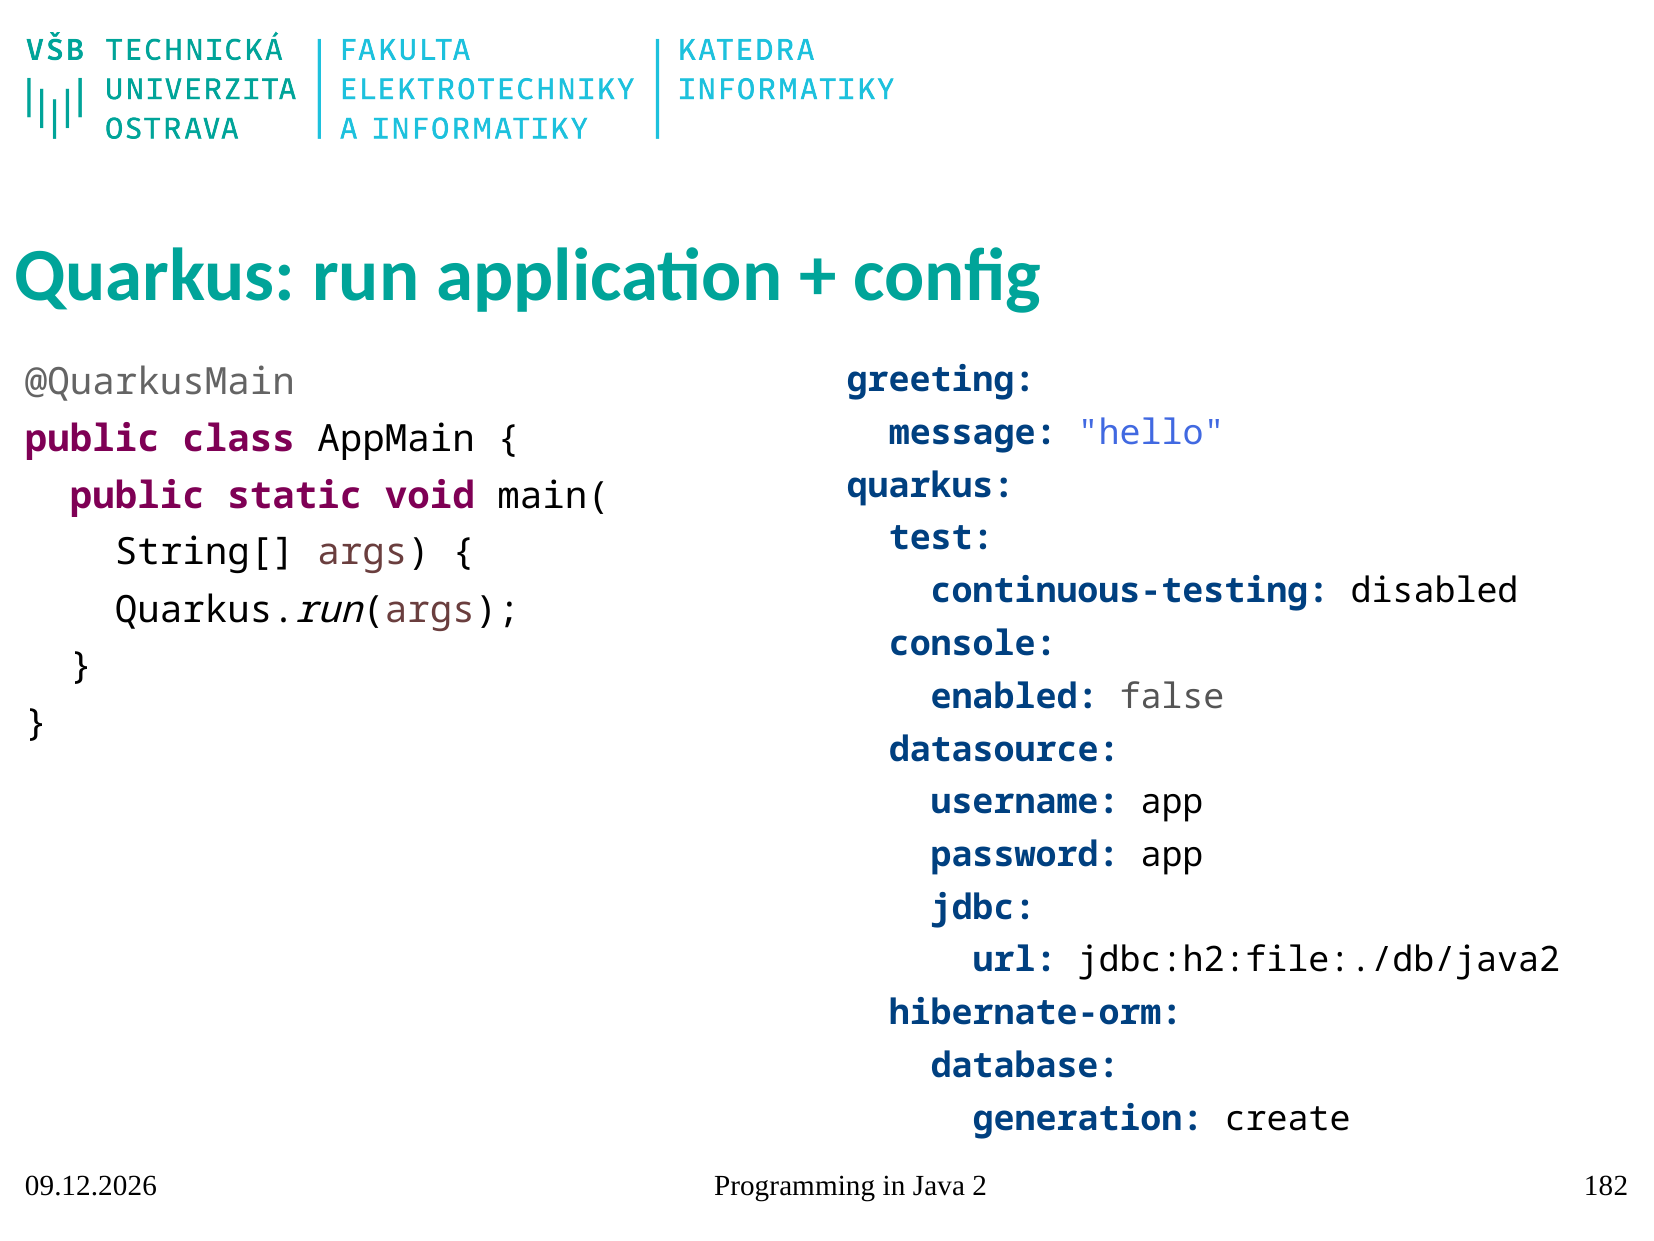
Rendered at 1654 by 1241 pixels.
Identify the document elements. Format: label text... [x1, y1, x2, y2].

picture [26, 31, 894, 139]
list greeting: message: "hello" quarkus: test: continuous-testing: disabled console: enabled: false datasource: username: app password: app jdbc: url: jdbc:h2:file:./db/java2 hibernate-orm: database: generation: create [846, 354, 1630, 1146]
title Quarkus: run application + config [14, 165, 1619, 319]
list @QuarkusMain public class AppMain { public static void main( String[] args) { Quarkus.run(args); } } [24, 354, 808, 1146]
